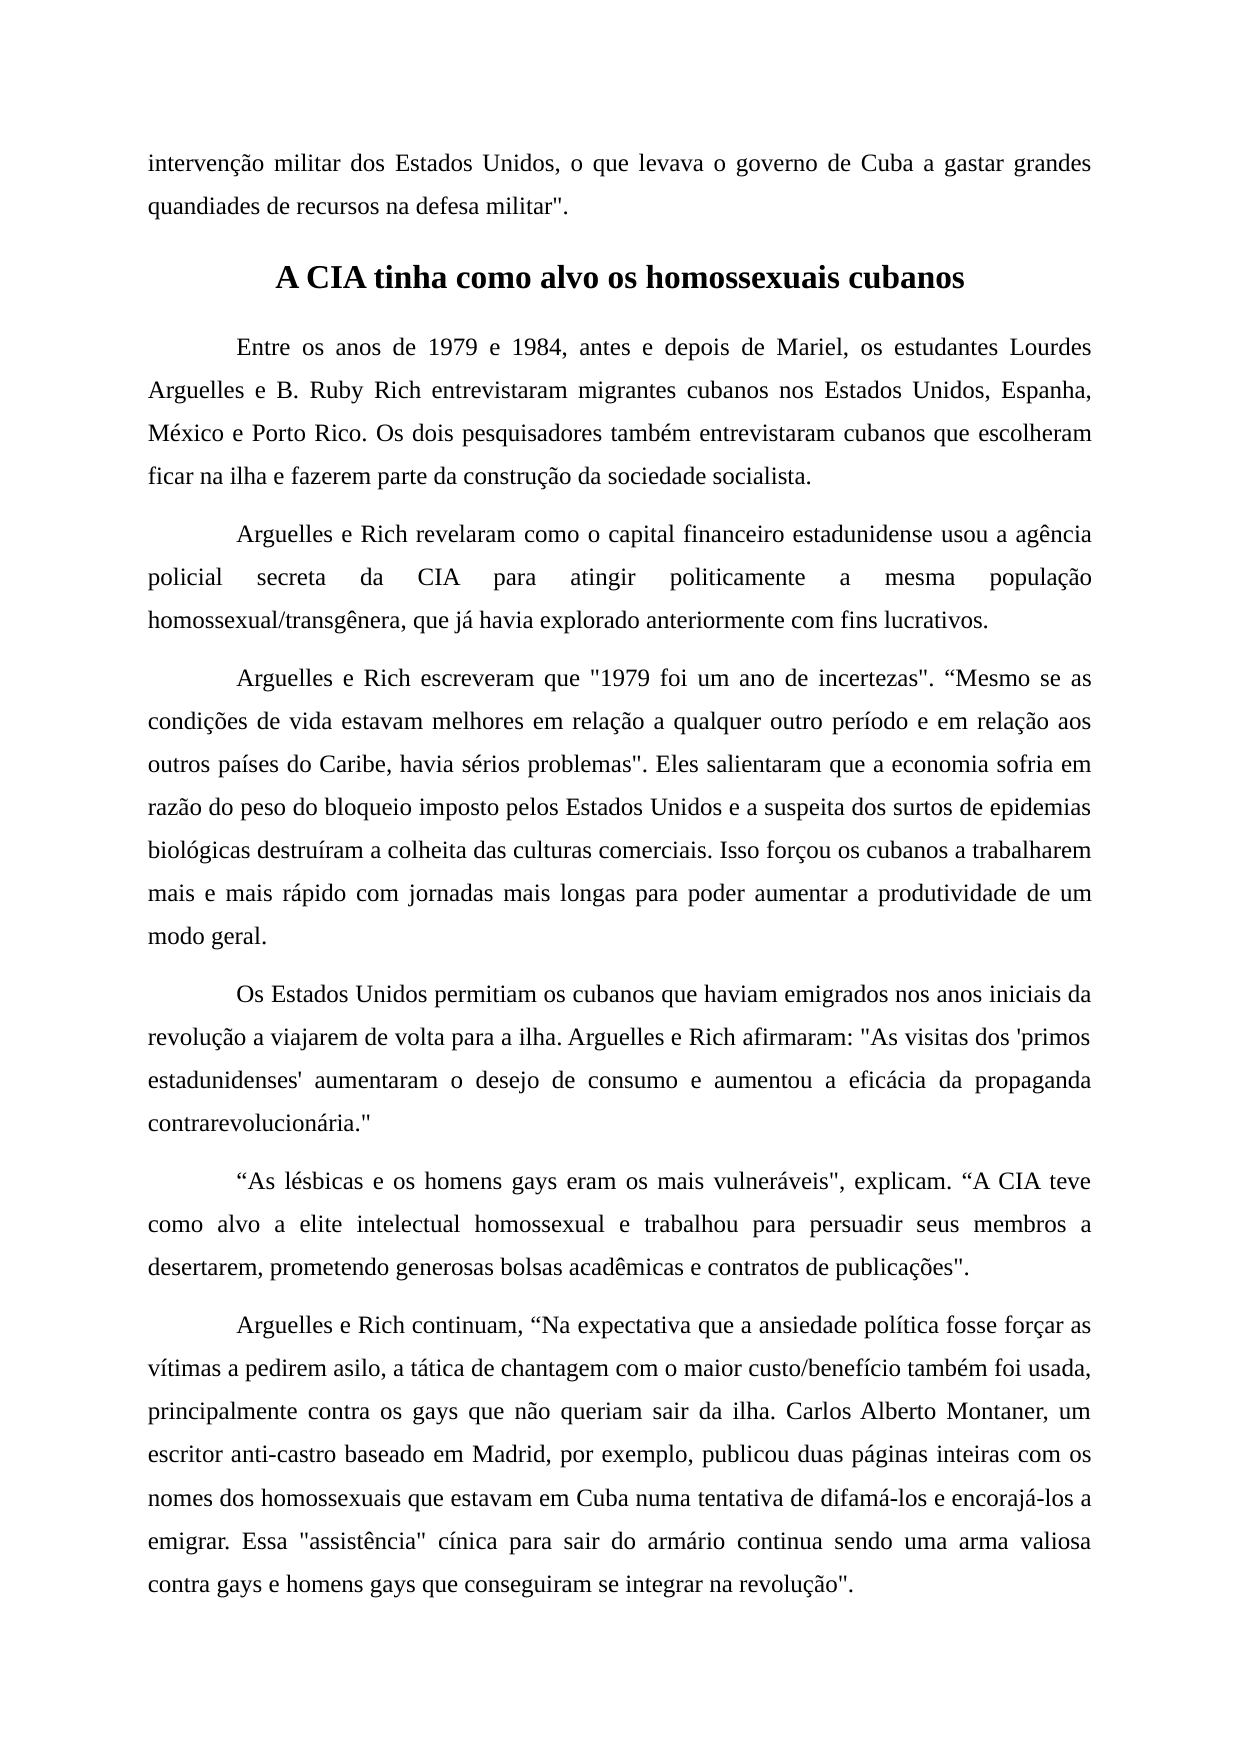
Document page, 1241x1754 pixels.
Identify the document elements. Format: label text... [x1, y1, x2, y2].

text Arguelles e Rich revelaram como o capital financeiro estadunidense usou a agência policial secreta da CIA para atingir politicamente a mesma população homossexual/transgênera, que já havia explorado anteriormente com fins lucrativos. [148, 519, 1093, 634]
text Entre os anos de 1979 e 1984, antes e depois de Mariel, os estudantes Lourdes Arguelles e B. Ruby Rich entrevistaram migrantes cubanos nos Estados Unidos, Espanha, México e Porto Rico. Os dois pesquisadores também entrevistaram cubanos que escolheram ficar na ilha e fazerem parte da construção da sociedade socialista. [148, 332, 1093, 490]
text “As lésbicas e os homens gays eram os mais vulneráveis", explicam. “A CIA teve como alvo a elite intelectual homossexual e trabalhou para persuadir seus membros a desertarem, prometendo generosas bolsas acadêmicas e contratos de publicações". [148, 1166, 1093, 1281]
text Os Estados Unidos permitiam os cubanos que haviam emigrados nos anos iniciais da revolução a viajarem de volta para a ilha. Arguelles e Rich afirmaram: "As visitas dos 'primos estadunidenses' aumentaram o desejo de consumo e aumentou a eficácia da propaganda contrarevolucionária." [148, 979, 1093, 1137]
subtitle A CIA tinha como alvo os homossexuais cubanos [148, 257, 1093, 296]
text intervenção militar dos Estados Unidos, o que levava o governo de Cuba a gastar grandes quandiades de recursos na defesa militar". [148, 148, 1093, 219]
text Arguelles e Rich continuam, “Na expectativa que a ansiedade política fosse forçar as vítimas a pedirem asilo, a tática de chantagem com o maior custo/benefício também foi usada, principalmente contra os gays que não queriam sair da ilha. Carlos Alberto Montaner, um escritor anti-castro baseado em Madrid, por exemplo, publicou duas páginas inteiras com os nomes dos homossexuais que estavam em Cuba numa tentativa de difamá-los e encorajá-los a emigrar. Essa "assistência" cínica para sair do armário continua sendo uma arma valiosa contra gays e homens gays que conseguiram se integrar na revolução". [148, 1310, 1093, 1598]
text Arguelles e Rich escreveram que "1979 foi um ano de incertezas". “Mesmo se as condições de vida estavam melhores em relação a qualquer outro período e em relação aos outros países do Caribe, havia sérios problemas". Eles salientaram que a economia sofria em razão do peso do bloqueio imposto pelos Estados Unidos e a suspeita dos surtos de epidemias biológicas destruíram a colheita das culturas comerciais. Isso forçou os cubanos a trabalharem mais e mais rápido com jornadas mais longas para poder aumentar a produtividade de um modo geral. [148, 663, 1093, 950]
